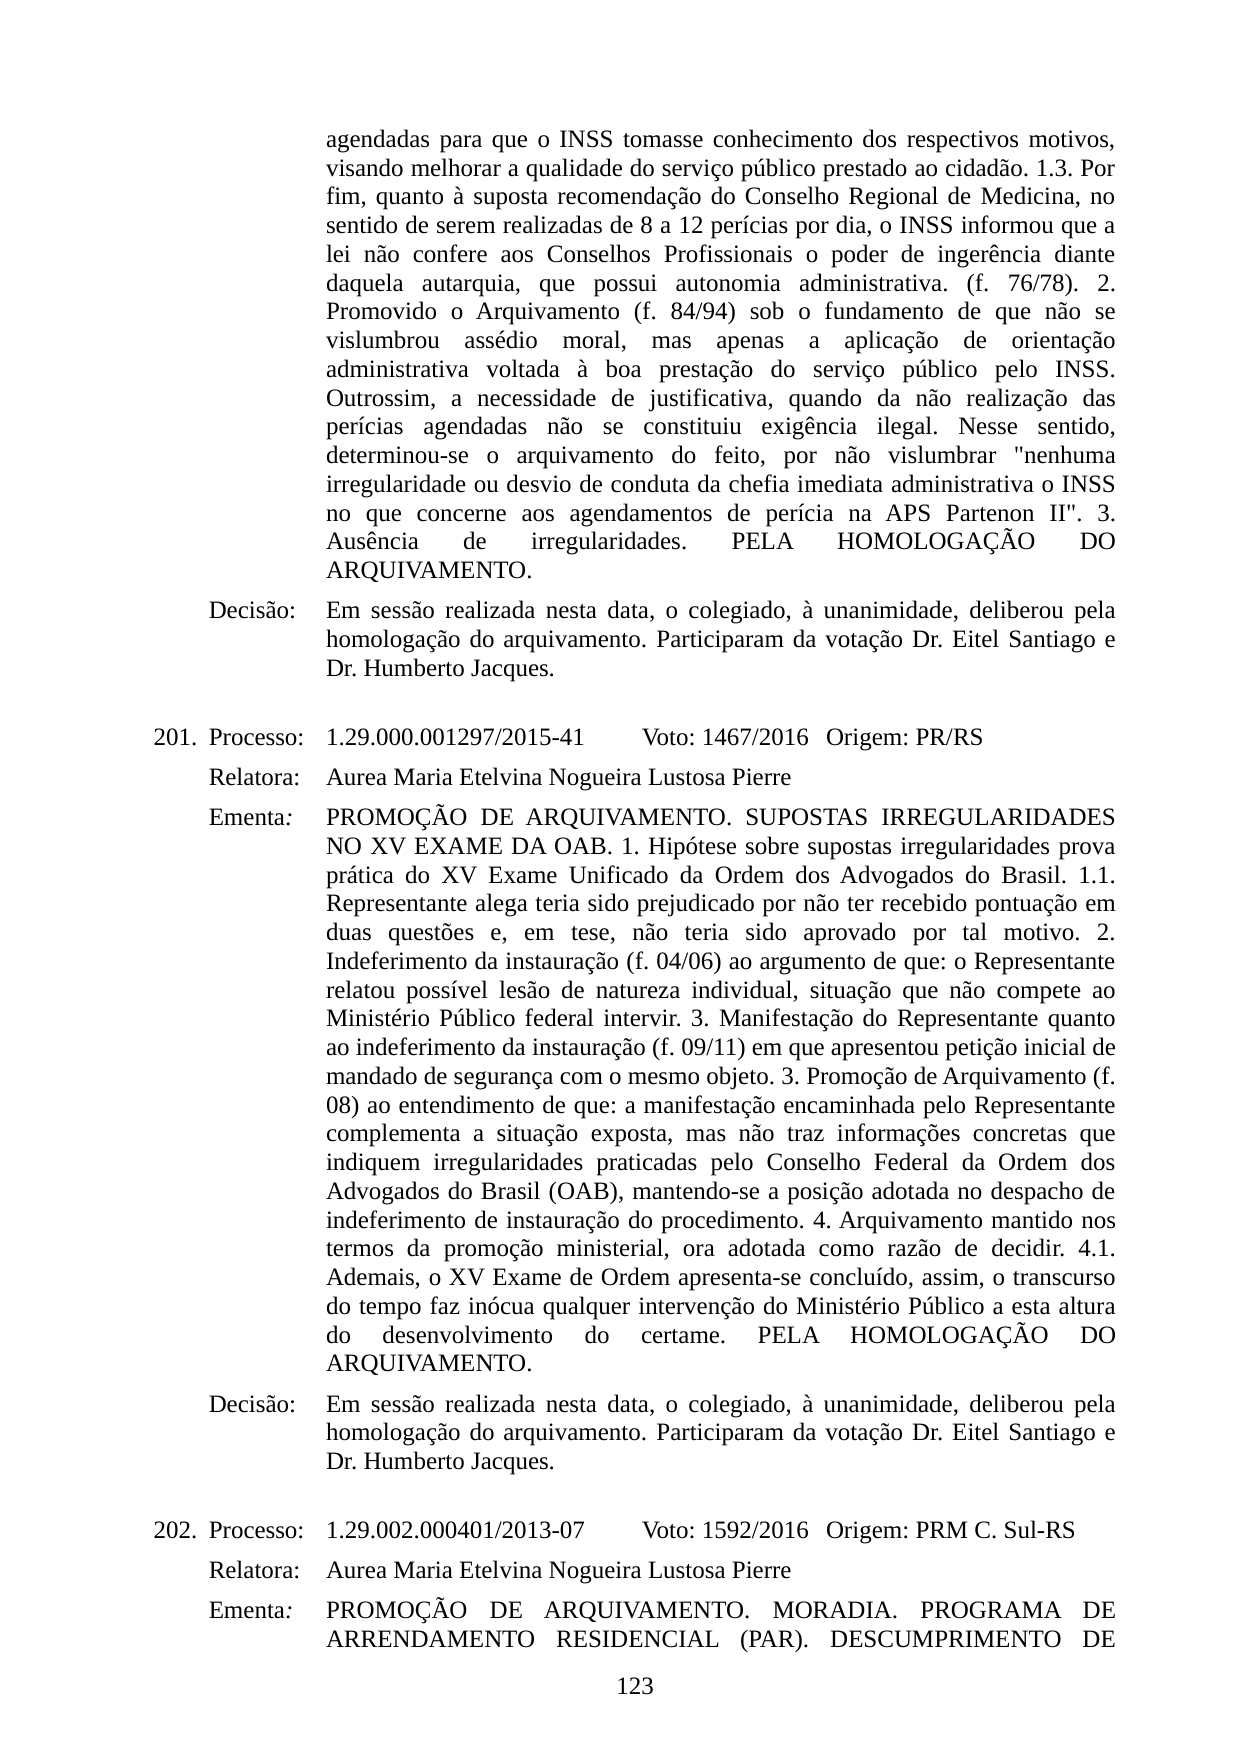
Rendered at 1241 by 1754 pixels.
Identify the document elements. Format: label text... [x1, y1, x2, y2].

table_header Processo: [203, 1509, 320, 1549]
table_header Processo: [203, 716, 320, 756]
table_cell Relatora: [203, 1550, 320, 1590]
table_cell [148, 796, 203, 1383]
table_cell Aurea Maria Etelvina Nogueira Lustosa Pierre [320, 756, 1122, 796]
table_cell Relatora: [203, 756, 320, 796]
table_cell [148, 118, 203, 589]
table_header Origem: PRM C. Sul-RS [820, 1509, 1122, 1549]
table_header 202. [148, 1509, 203, 1549]
table_cell [148, 590, 203, 687]
table_cell [148, 1550, 203, 1590]
table_cell [203, 118, 320, 589]
table_cell Decisão: [203, 590, 320, 687]
table_cell Em sessão realizada nesta data, o colegiado, à unanimidade, deliberou pela homologação do arquivamento. Participaram da votação Dr. Eitel Santiago e Dr. Humberto Jacques. [320, 1383, 1122, 1481]
table_cell [148, 756, 203, 796]
table_header 1.29.000.001297/2015-41 [320, 716, 636, 756]
table_header Voto: 1592/2016 [636, 1509, 820, 1549]
table_cell Ementa: [203, 1590, 320, 1659]
table_cell [148, 1590, 203, 1659]
table_cell agendadas para que o INSS tomasse conhecimento dos respectivos motivos, visando melhorar a qualidade do serviço público prestado ao cidadão. 1.3. Por fim, quanto à suposta recomendação do Conselho Regional de Medicina, no sentido de serem realizadas de 8 a 12 perícias por dia, o INSS informou que a lei não confere aos Conselhos Profissionais o poder de ingerência diante daquela autarquia, que possui autonomia administrativa. (f. 76/78). 2. Promovido o Arquivamento (f. 84/94) sob o fundamento de que não se vislumbrou assédio moral, mas apenas a aplicação de orientação administrativa voltada à boa prestação do serviço público pelo INSS. Outrossim, a necessidade de justificativa, quando da não realização das perícias agendadas não se constituiu exigência ilegal. Nesse sentido, determinou-se o arquivamento do feito, por não vislumbrar "nenhuma irregularidade ou desvio de conduta da chefia imediata administrativa o INSS no que concerne aos agendamentos de perícia na APS Partenon II". 3. Ausência de irregularidades. PELA HOMOLOGAÇÃO DO ARQUIVAMENTO. [320, 118, 1122, 589]
table_cell Aurea Maria Etelvina Nogueira Lustosa Pierre [320, 1550, 1122, 1590]
table_cell Decisão: [203, 1383, 320, 1481]
table_cell PROMOÇÃO DE ARQUIVAMENTO. MORADIA. PROGRAMA DE ARRENDAMENTO RESIDENCIAL (PAR). DESCUMPRIMENTO DE [320, 1590, 1122, 1659]
table_header Voto: 1467/2016 [636, 716, 820, 756]
table_cell PROMOÇÃO DE ARQUIVAMENTO. SUPOSTAS IRREGULARIDADES NO XV EXAME DA OAB. 1. Hipótese sobre supostas irregularidades prova prática do XV Exame Unificado da Ordem dos Advogados do Brasil. 1.1. Representante alega teria sido prejudicado por não ter recebido pontuação em duas questões e, em tese, não teria sido aprovado por tal motivo. 2. Indeferimento da instauração (f. 04/06) ao argumento de que: o Representante relatou possível lesão de natureza individual, situação que não compete ao Ministério Público federal intervir. 3. Manifestação do Representante quanto ao indeferimento da instauração (f. 09/11) em que apresentou petição inicial de mandado de segurança com o mesmo objeto. 3. Promoção de Arquivamento (f. 08) ao entendimento de que: a manifestação encaminhada pelo Representante complementa a situação exposta, mas não traz informações concretas que indiquem irregularidades praticadas pelo Conselho Federal da Ordem dos Advogados do Brasil (OAB), mantendo-se a posição adotada no despacho de indeferimento de instauração do procedimento. 4. Arquivamento mantido nos termos da promoção ministerial, ora adotada como razão de decidir. 4.1. Ademais, o XV Exame de Ordem apresenta-se concluído, assim, o transcurso do tempo faz inócua qualquer intervenção do Ministério Público a esta altura do desenvolvimento do certame. PELA HOMOLOGAÇÃO DO ARQUIVAMENTO. [320, 796, 1122, 1383]
table_cell [148, 1383, 203, 1481]
table_header Origem: PR/RS [820, 716, 1122, 756]
table_cell Ementa: [203, 796, 320, 1383]
table_header 201. [148, 716, 203, 756]
table_header 1.29.002.000401/2013-07 [320, 1509, 636, 1549]
table_cell Em sessão realizada nesta data, o colegiado, à unanimidade, deliberou pela homologação do arquivamento. Participaram da votação Dr. Eitel Santiago e Dr. Humberto Jacques. [320, 590, 1122, 687]
